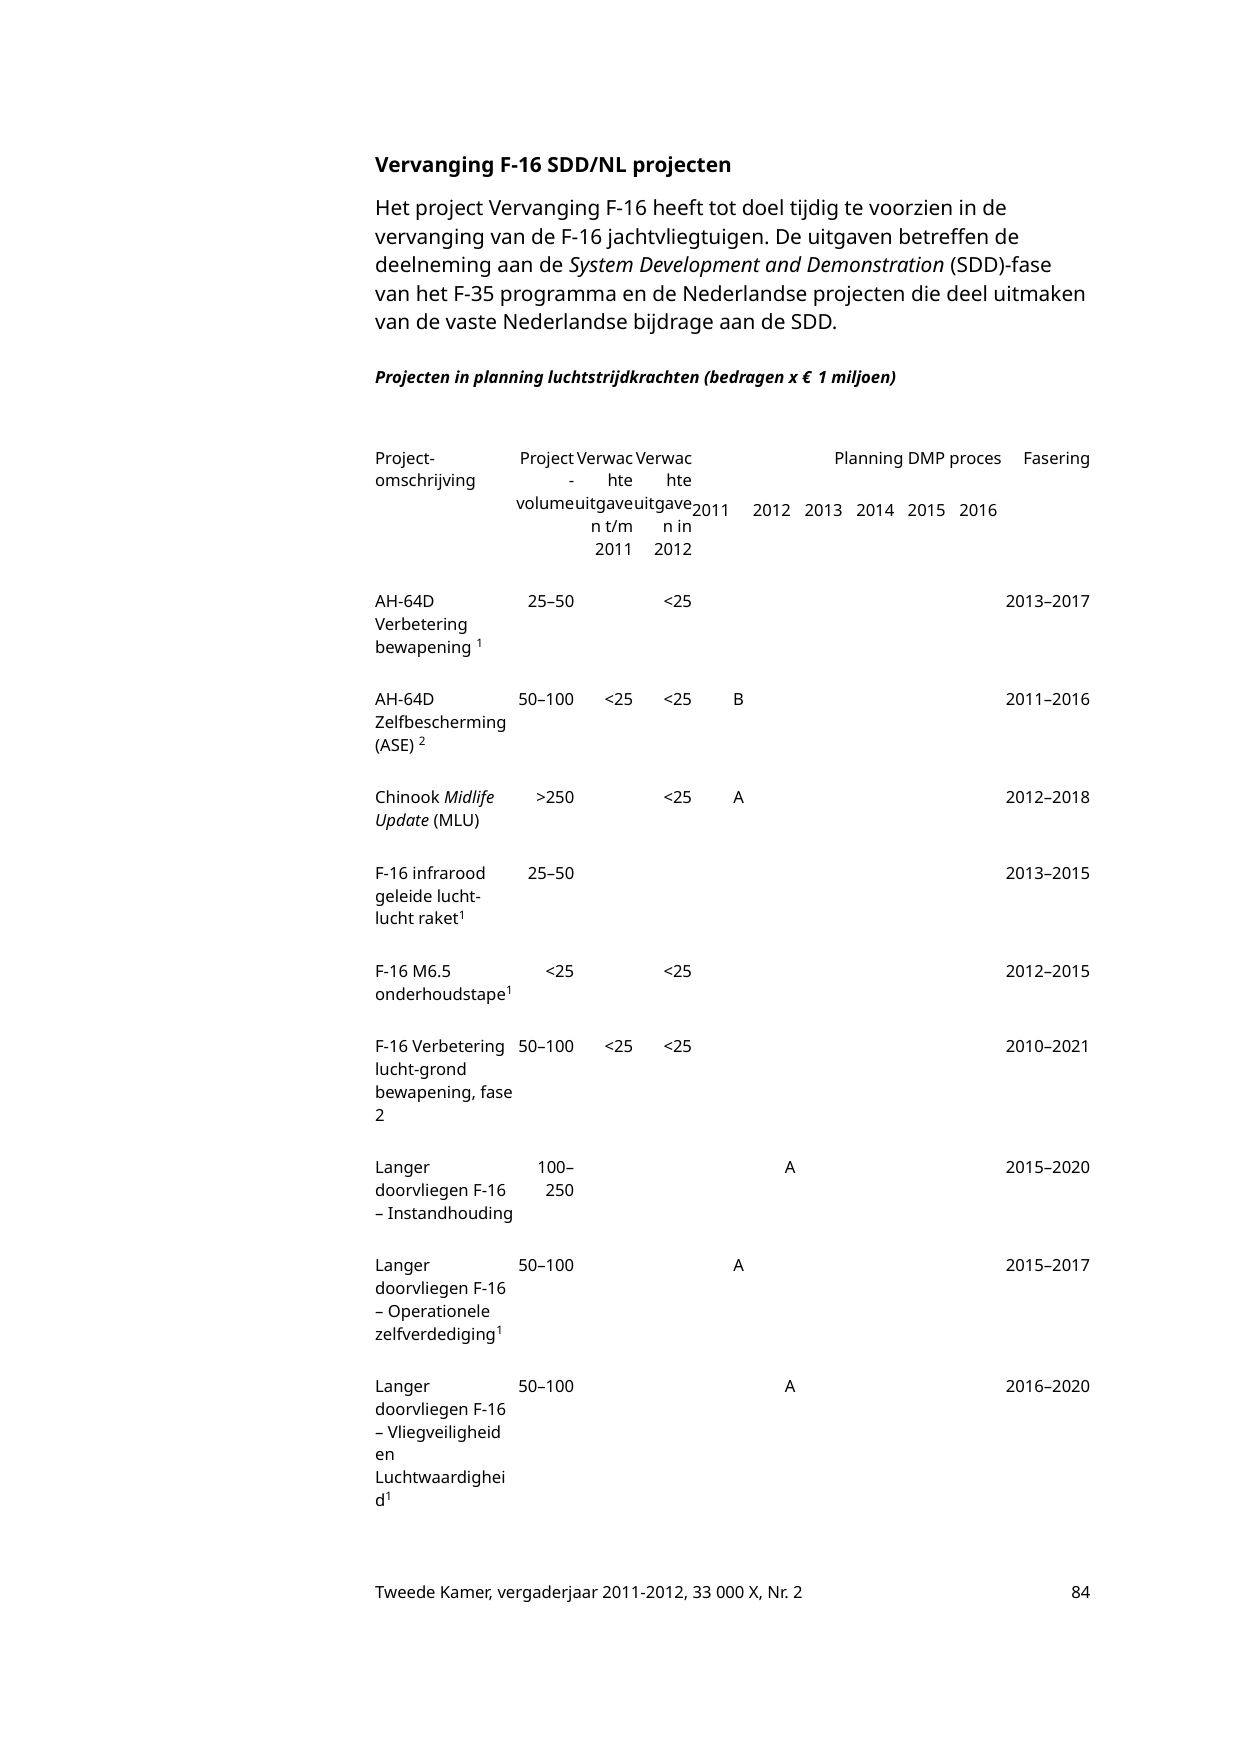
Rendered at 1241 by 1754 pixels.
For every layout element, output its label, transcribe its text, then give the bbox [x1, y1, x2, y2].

table_header Project-omschrijving [375, 446, 515, 590]
table_cell [847, 786, 898, 861]
table_cell [574, 590, 633, 688]
table_cell <25 [633, 960, 692, 1035]
table_cell [692, 590, 743, 688]
table_cell [633, 1156, 692, 1254]
table_cell A [692, 786, 743, 861]
table_cell [795, 590, 847, 688]
table_cell [847, 861, 898, 959]
table_header Verwachte uitgaven t/m 2011 [574, 446, 633, 590]
table_cell [692, 1375, 743, 1511]
table_cell [574, 960, 633, 1035]
table_cell [744, 590, 795, 688]
table_header Project-volume [515, 446, 574, 590]
table_cell [847, 960, 898, 1035]
table_cell [574, 1254, 633, 1375]
table_cell [847, 1375, 898, 1511]
table_cell 50–100 [515, 1254, 574, 1375]
table_cell <25 [633, 590, 692, 688]
table_header Planning DMP proces [692, 446, 1002, 499]
table_cell [898, 590, 950, 688]
table_cell [744, 786, 795, 861]
table_cell [744, 1035, 795, 1156]
table_cell Langer doorvliegen F-16 – Operationele zelfverdediging1 [375, 1254, 515, 1375]
table_cell 2011–2016 [1002, 688, 1090, 786]
table_header Verwachte uitgaven in 2012 [633, 446, 692, 590]
table_cell AH-64D Verbetering bewapening 1 [375, 590, 515, 688]
table_cell F-16 infrarood geleide lucht-lucht raket1 [375, 861, 515, 959]
table_cell [574, 1375, 633, 1511]
table_cell <25 [633, 688, 692, 786]
table_cell [950, 590, 1002, 688]
text Vervanging F-16 SDD/NL projecten [375, 150, 1090, 178]
table_cell 2015–2020 [1002, 1156, 1090, 1254]
table_cell [633, 1254, 692, 1375]
table_cell [692, 1156, 743, 1254]
text Het project Vervanging F-16 heeft tot doel tijdig te voorzien in de vervanging van de F-16 jachtvliegtuigen. De uitgaven betreffen de deelneming aan de System Development and Demonstration (SDD)-fase van het F-35 programma en de Nederlandse projecten die deel uitmaken van de vaste Nederlandse bijdrage aan de SDD. [375, 193, 1090, 336]
table_cell [744, 960, 795, 1035]
table_cell [898, 688, 950, 786]
table_cell [692, 1035, 743, 1156]
table_cell <25 [574, 1035, 633, 1156]
table_cell [692, 960, 743, 1035]
table_cell [950, 1035, 1002, 1156]
table_cell [847, 688, 898, 786]
table_cell [898, 1035, 950, 1156]
table_cell [898, 1375, 950, 1511]
table_cell 25–50 [515, 861, 574, 959]
table_cell [795, 786, 847, 861]
table_cell 25–50 [515, 590, 574, 688]
table_cell F-16 Verbetering lucht-grond bewapening, fase 2 [375, 1035, 515, 1156]
table_cell [847, 590, 898, 688]
table_cell [795, 861, 847, 959]
table_cell [898, 1254, 950, 1375]
table_cell 2010–2021 [1002, 1035, 1090, 1156]
table_cell 2012–2018 [1002, 786, 1090, 861]
table_cell [898, 861, 950, 959]
table_cell [795, 1156, 847, 1254]
table_cell <25 [633, 786, 692, 861]
table_cell [950, 1254, 1002, 1375]
table_cell [795, 1035, 847, 1156]
table_cell 2012–2015 [1002, 960, 1090, 1035]
table_cell 100–250 [515, 1156, 574, 1254]
table_cell [950, 1156, 1002, 1254]
table_cell [950, 960, 1002, 1035]
table_cell 2015–2017 [1002, 1254, 1090, 1375]
table_cell [950, 861, 1002, 959]
table_cell 50–100 [515, 1035, 574, 1156]
table_cell 2016–2020 [1002, 1375, 1090, 1511]
table_cell [898, 1156, 950, 1254]
table_header Fasering [1002, 446, 1090, 590]
table_cell [574, 1156, 633, 1254]
table_cell F-16 M6.5 onderhoudstape1 [375, 960, 515, 1035]
table_cell 50–100 [515, 688, 574, 786]
table_cell [744, 1254, 795, 1375]
table_cell <25 [633, 1035, 692, 1156]
table_cell [574, 786, 633, 861]
table_cell [847, 1156, 898, 1254]
table_cell [847, 1254, 898, 1375]
table_cell [950, 688, 1002, 786]
table_cell 2011 [692, 499, 743, 590]
table_cell [795, 1254, 847, 1375]
table_cell [950, 1375, 1002, 1511]
table_cell [574, 861, 633, 959]
table_cell 2013 [795, 499, 847, 590]
table_cell [795, 1375, 847, 1511]
table_cell A [744, 1375, 795, 1511]
table_cell Chinook Midlife Update (MLU) [375, 786, 515, 861]
table_cell 2015 [898, 499, 950, 590]
table_cell Langer doorvliegen F-16 – Vliegveiligheid en Luchtwaardigheid1 [375, 1375, 515, 1511]
table_cell 50–100 [515, 1375, 574, 1511]
table_cell Langer doorvliegen F-16 – Instandhouding [375, 1156, 515, 1254]
table_cell [847, 1035, 898, 1156]
table_cell A [692, 1254, 743, 1375]
table_cell A [744, 1156, 795, 1254]
table_cell <25 [574, 688, 633, 786]
table_cell [633, 861, 692, 959]
table_cell 2012 [744, 499, 795, 590]
table_cell [898, 960, 950, 1035]
table_cell 2013–2015 [1002, 861, 1090, 959]
table_cell 2016 [950, 499, 1002, 590]
table_cell AH-64D Zelfbescherming (ASE) 2 [375, 688, 515, 786]
text Projecten in planning luchtstrijdkrachten (bedragen x € 1 miljoen) [375, 366, 1090, 388]
table_cell B [692, 688, 743, 786]
table_cell [692, 861, 743, 959]
table_cell [795, 688, 847, 786]
table_cell [950, 786, 1002, 861]
table_cell <25 [515, 960, 574, 1035]
table_cell [898, 786, 950, 861]
table_cell [633, 1375, 692, 1511]
table_cell 2013–2017 [1002, 590, 1090, 688]
table_cell [744, 688, 795, 786]
table_cell 2014 [847, 499, 898, 590]
table_cell >250 [515, 786, 574, 861]
table_cell [795, 960, 847, 1035]
table_cell [744, 861, 795, 959]
